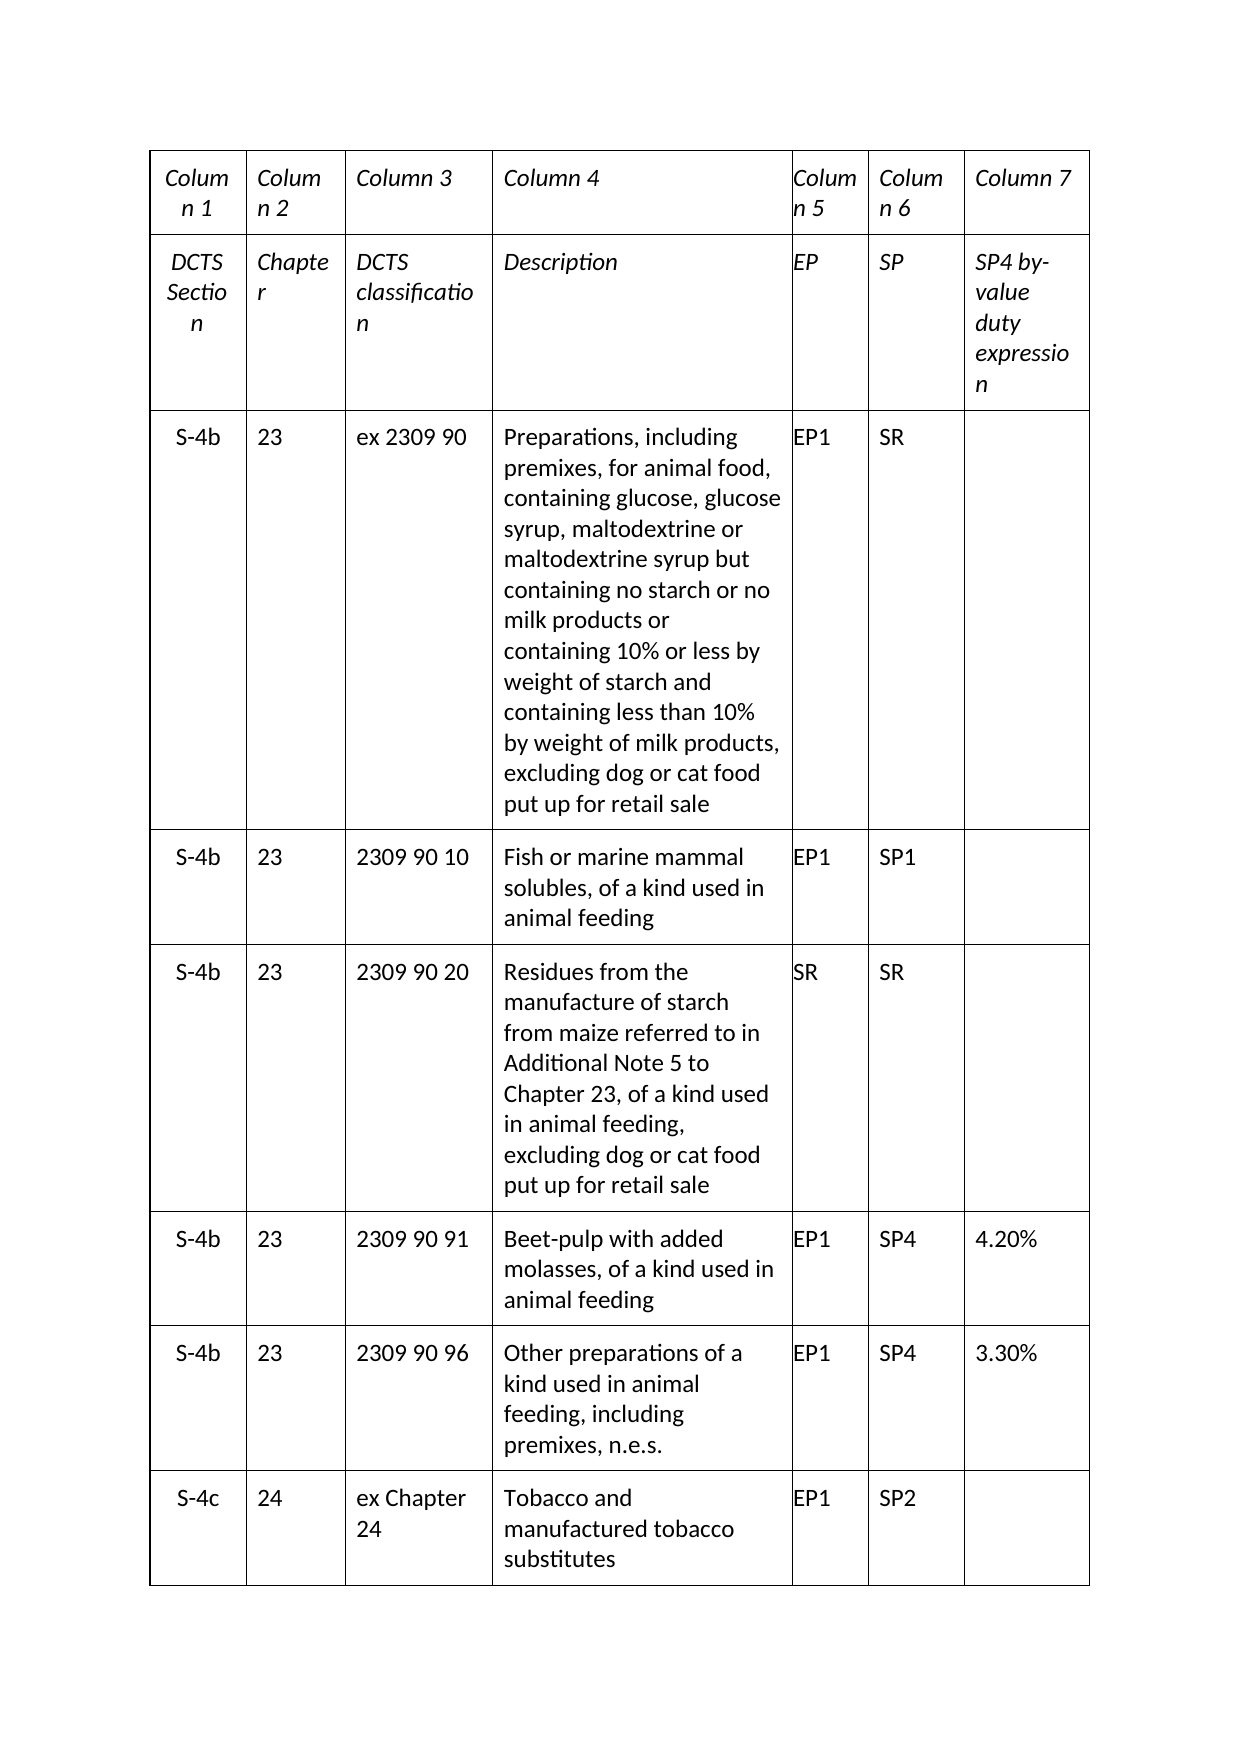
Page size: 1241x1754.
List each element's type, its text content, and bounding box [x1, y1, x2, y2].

table_cell S-4b [151, 945, 246, 1211]
table_cell 2309 90 91 [346, 1212, 492, 1325]
table_cell Preparations, including premixes, for animal food, containing glucose, glucose syrup, maltodextrine or maltodextrine syrup but containing no starch or no milk products or containing 10% or less by weight of starch and containing less than 10% by weight of milk products, excluding dog or cat food put up for retail sale [493, 411, 792, 829]
table_cell 23 [247, 1326, 345, 1470]
table_cell Tobacco and manufactured tobacco substitutes [493, 1471, 792, 1585]
table_cell SP1 [869, 830, 964, 944]
table_header Column 6 [869, 151, 964, 234]
table_cell 4.20% [965, 1212, 1089, 1325]
table_cell 2309 90 20 [346, 945, 492, 1211]
table_cell DCTS classification [346, 235, 492, 409]
table_cell Residues from the manufacture of starch from maize referred to in Additional Note 5 to Chapter 23, of a kind used in animal feeding, excluding dog or cat food put up for retail sale [493, 945, 792, 1211]
table_cell S-4b [151, 1212, 246, 1325]
table_cell SR [869, 411, 964, 829]
table_header Column 2 [247, 151, 345, 234]
table_cell 23 [247, 945, 345, 1211]
table_cell 3.30% [965, 1326, 1089, 1470]
table_cell S-4b [151, 830, 246, 944]
table_cell S-4c [151, 1471, 246, 1585]
table_header Column 4 [493, 151, 792, 234]
table_cell Beet-pulp with added molasses, of a kind used in animal feeding [493, 1212, 792, 1325]
table_header Column 7 [965, 151, 1089, 234]
table_cell S-4b [151, 411, 246, 829]
table_cell DCTS Section [151, 235, 246, 409]
table_cell [965, 1471, 1089, 1585]
table_cell EP1 [793, 1212, 868, 1325]
table_cell 23 [247, 411, 345, 829]
table_cell EP1 [793, 411, 868, 829]
table_cell EP1 [793, 1326, 868, 1470]
table_cell EP [793, 235, 868, 409]
table_cell SR [793, 945, 868, 1211]
table_header Column 5 [793, 151, 868, 234]
table_cell Other preparations of a kind used in animal feeding, including premixes, n.e.s. [493, 1326, 792, 1470]
table_cell 2309 90 10 [346, 830, 492, 944]
table_cell ex Chapter 24 [346, 1471, 492, 1585]
table_cell Description [493, 235, 792, 409]
table_cell Fish or marine mammal solubles, of a kind used in animal feeding [493, 830, 792, 944]
table_cell SP4 [869, 1212, 964, 1325]
table_cell [965, 411, 1089, 829]
table_cell EP1 [793, 830, 868, 944]
table_cell SP4 by-value duty expression [965, 235, 1089, 409]
table_cell 24 [247, 1471, 345, 1585]
table_cell 2309 90 96 [346, 1326, 492, 1470]
table_cell EP1 [793, 1471, 868, 1585]
table_cell [965, 945, 1089, 1211]
table_cell SP2 [869, 1471, 964, 1585]
table_cell 23 [247, 830, 345, 944]
table_cell SR [869, 945, 964, 1211]
table_header Column 3 [346, 151, 492, 234]
table_cell Chapter [247, 235, 345, 409]
table_cell SP4 [869, 1326, 964, 1470]
table_cell [965, 830, 1089, 944]
table_header Column 1 [151, 151, 246, 234]
table_cell ex 2309 90 [346, 411, 492, 829]
table_cell S-4b [151, 1326, 246, 1470]
table_cell SP [869, 235, 964, 409]
table_cell 23 [247, 1212, 345, 1325]
